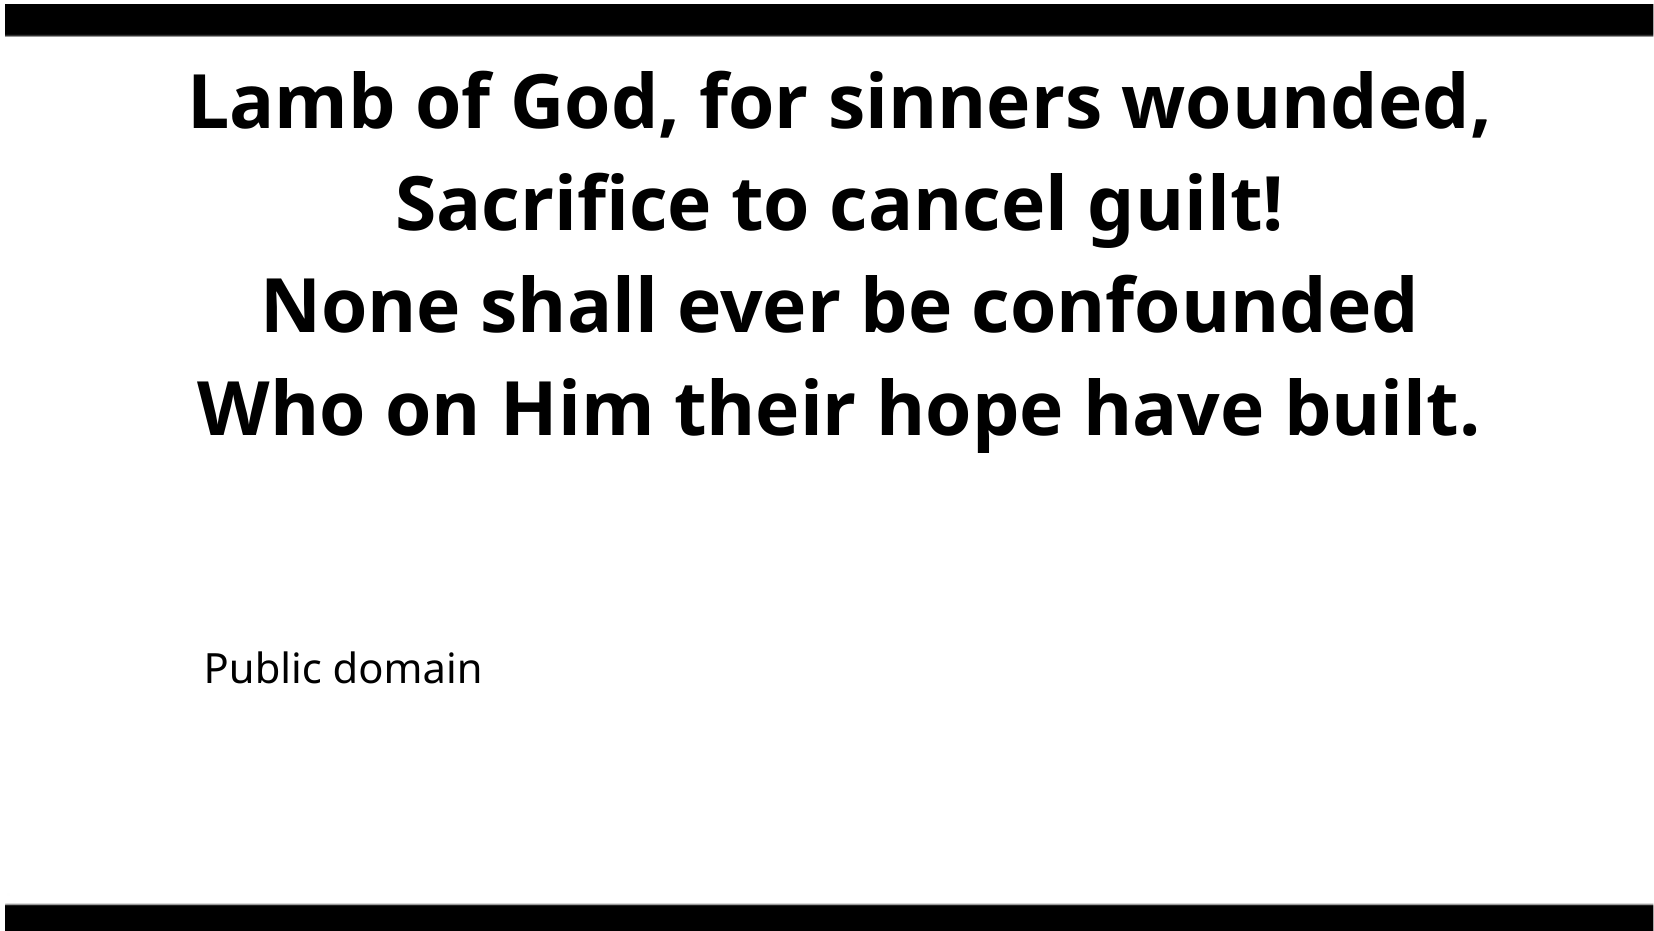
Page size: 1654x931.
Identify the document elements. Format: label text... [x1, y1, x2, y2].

picture [5, 4, 1654, 931]
text_box Lamb of God, for sinners wounded, Sacrifice to cancel guilt! None shall ever be confounded Who on Him their hope have built. Public domain [60, 40, 1621, 688]
